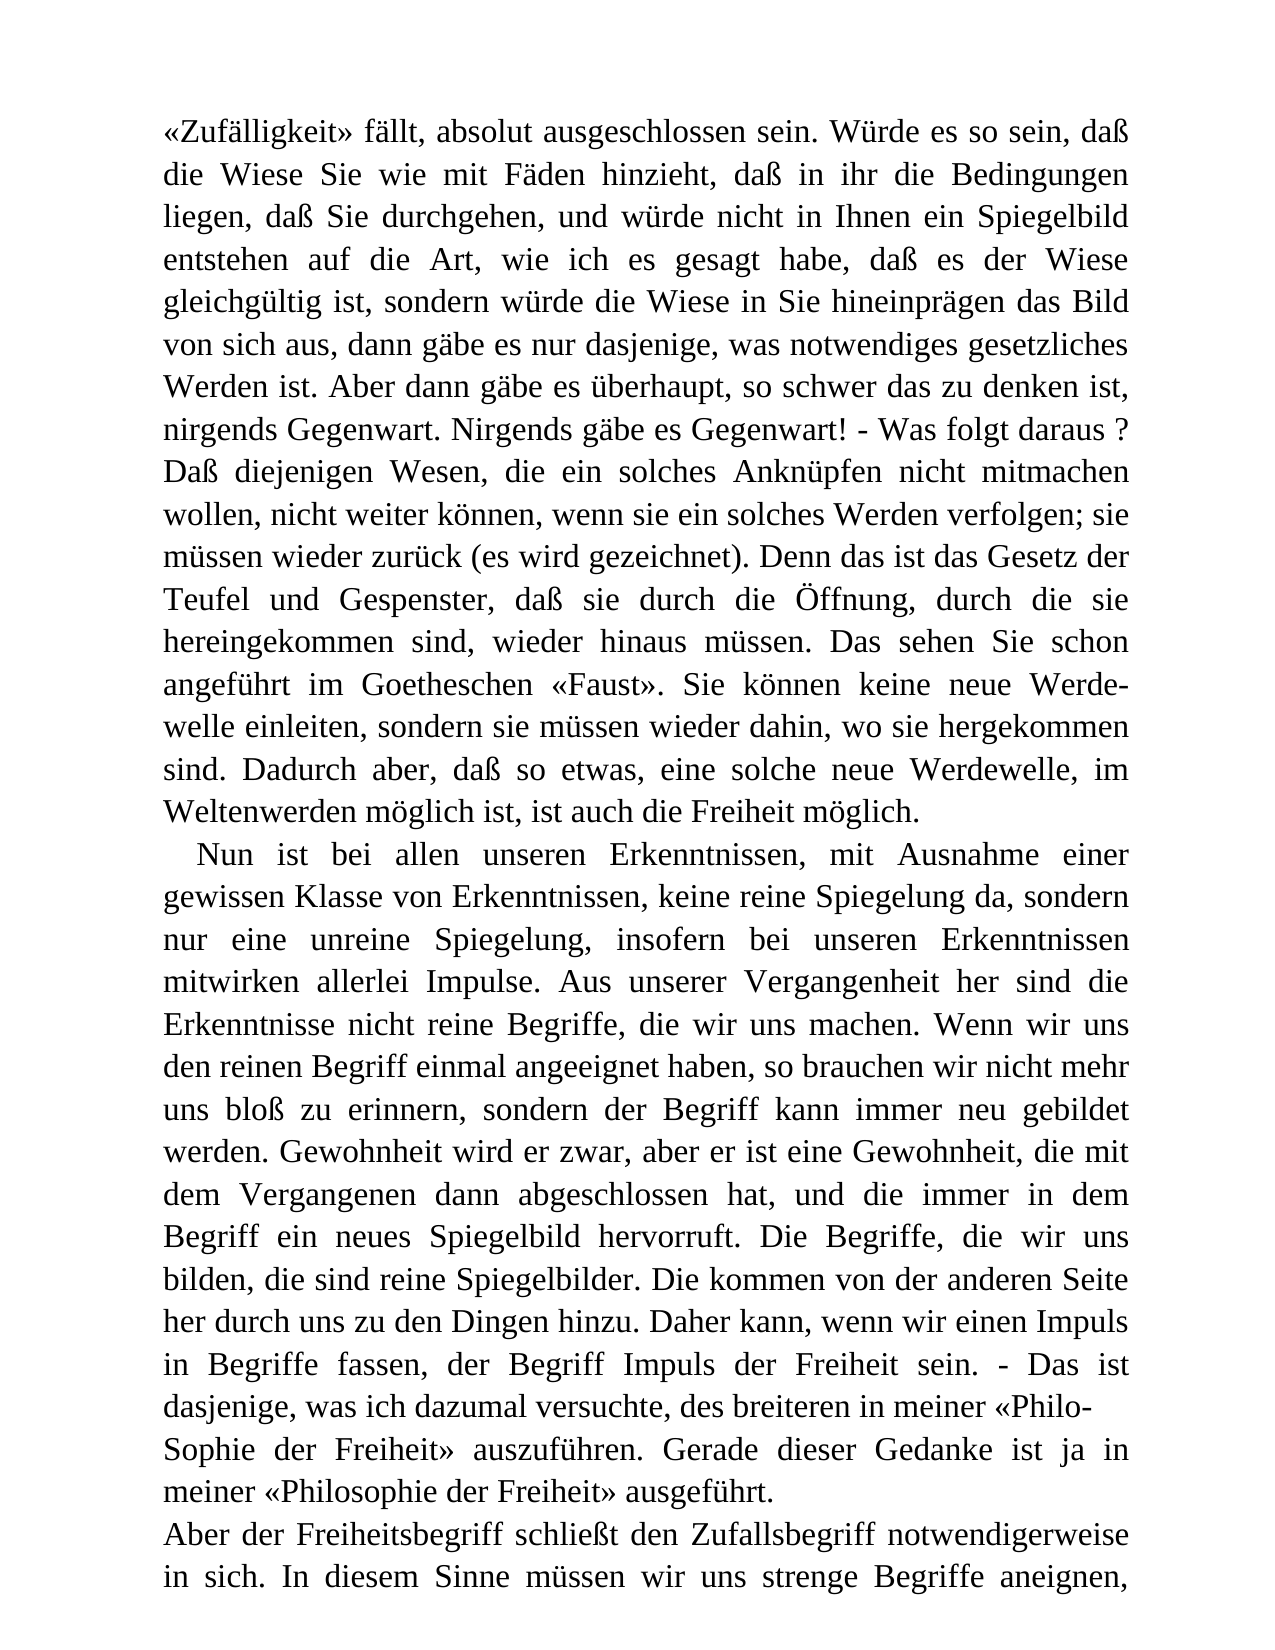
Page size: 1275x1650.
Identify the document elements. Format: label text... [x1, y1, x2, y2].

text «Zufälligkeit» fällt, absolut ausgeschlossen sein. Würde es so sein, daß die Wiese Sie wie mit Fäden hinzieht, daß in ihr die Bedingungen liegen, daß Sie durchgehen, und würde nicht in Ihnen ein Spiegelbild entstehen auf die Art, wie ich es gesagt habe, daß es der Wiese gleichgültig ist, sondern würde die Wiese in Sie hineinprägen das Bild von sich aus, dann gäbe es nur dasjenige, was notwendiges gesetzliches Werden ist. Aber dann gäbe es überhaupt, so schwer das zu denken ist, nirgends Gegenwart. Nirgends gäbe es Gegenwart! - Was folgt daraus ? Daß diejenigen Wesen, die ein solches Anknüpfen nicht mitmachen wollen, nicht weiter können, wenn sie ein solches Werden verfolgen; sie müssen wieder zurück (es wird gezeichnet). Denn das ist das Gesetz der Teufel und Gespenster, daß sie durch die Öffnung, durch die sie hereingekommen sind, wieder hinaus müssen. Das sehen Sie schon angeführt im Goetheschen «Faust». Sie können keine neue Werde- welle einleiten, sondern sie müssen wieder dahin, wo sie hergekommen sind. Dadurch aber, daß so etwas, eine solche neue Werdewelle, im Weltenwerden möglich ist, ist auch die Freiheit möglich. [163, 112, 1130, 830]
text Nun ist bei allen unseren Erkenntnissen, mit Ausnahme einer gewissen Klasse von Erkenntnissen, keine reine Spiegelung da, sondern nur eine unreine Spiegelung, insofern bei unseren Erkenntnissen mitwirken allerlei Impulse. Aus unserer Vergangenheit her sind die Erkenntnisse nicht reine Begriffe, die wir uns machen. Wenn wir uns den reinen Begriff einmal angeeignet haben, so brauchen wir nicht mehr uns bloß zu erinnern, sondern der Begriff kann immer neu gebildet werden. Gewohnheit wird er zwar, aber er ist eine Gewohnheit, die mit dem Vergangenen dann abgeschlossen hat, und die immer in dem Begriff ein neues Spiegelbild hervorruft. Die Begriffe, die wir uns bilden, die sind reine Spiegelbilder. Die kommen von der anderen Seite her durch uns zu den Dingen hinzu. Daher kann, wenn wir einen Impuls in Begriffe fassen, der Begriff Impuls der Freiheit sein. - Das ist dasjenige, was ich dazumal versuchte, des breiteren in meiner «Philo- [163, 834, 1130, 1425]
text Sophie der Freiheit» auszuführen. Gerade dieser Gedanke ist ja in meiner «Philosophie der Freiheit» ausgeführt. [163, 1429, 1130, 1510]
text Aber der Freiheitsbegriff schließt den Zufallsbegriff notwendigerweise in sich. In diesem Sinne müssen wir uns strenge Begriffe aneignen, [163, 1514, 1130, 1595]
